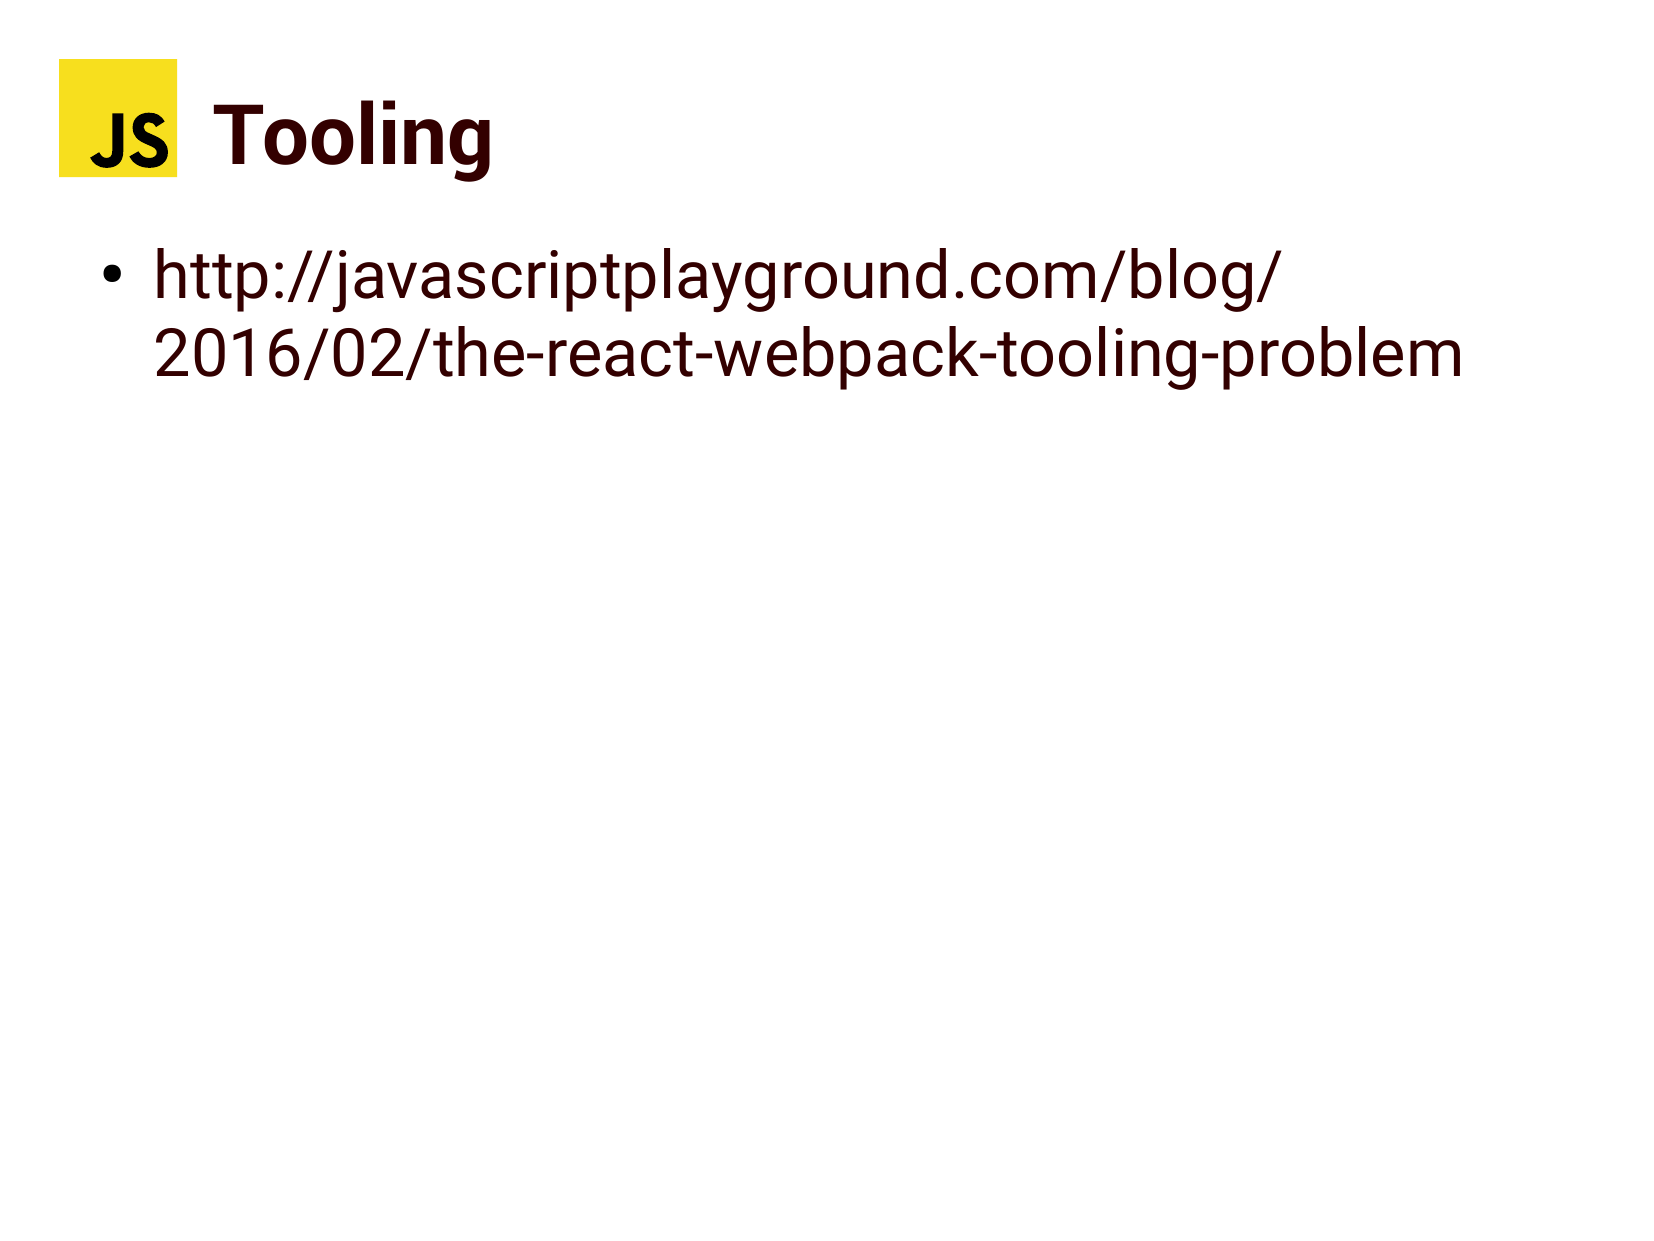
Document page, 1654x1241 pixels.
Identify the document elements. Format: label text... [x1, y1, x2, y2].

title Tooling [194, 72, 1559, 201]
list http://javascriptplayground.com/blog/2016/02/the-react-webpack-tooling-problem [82, 236, 1571, 956]
